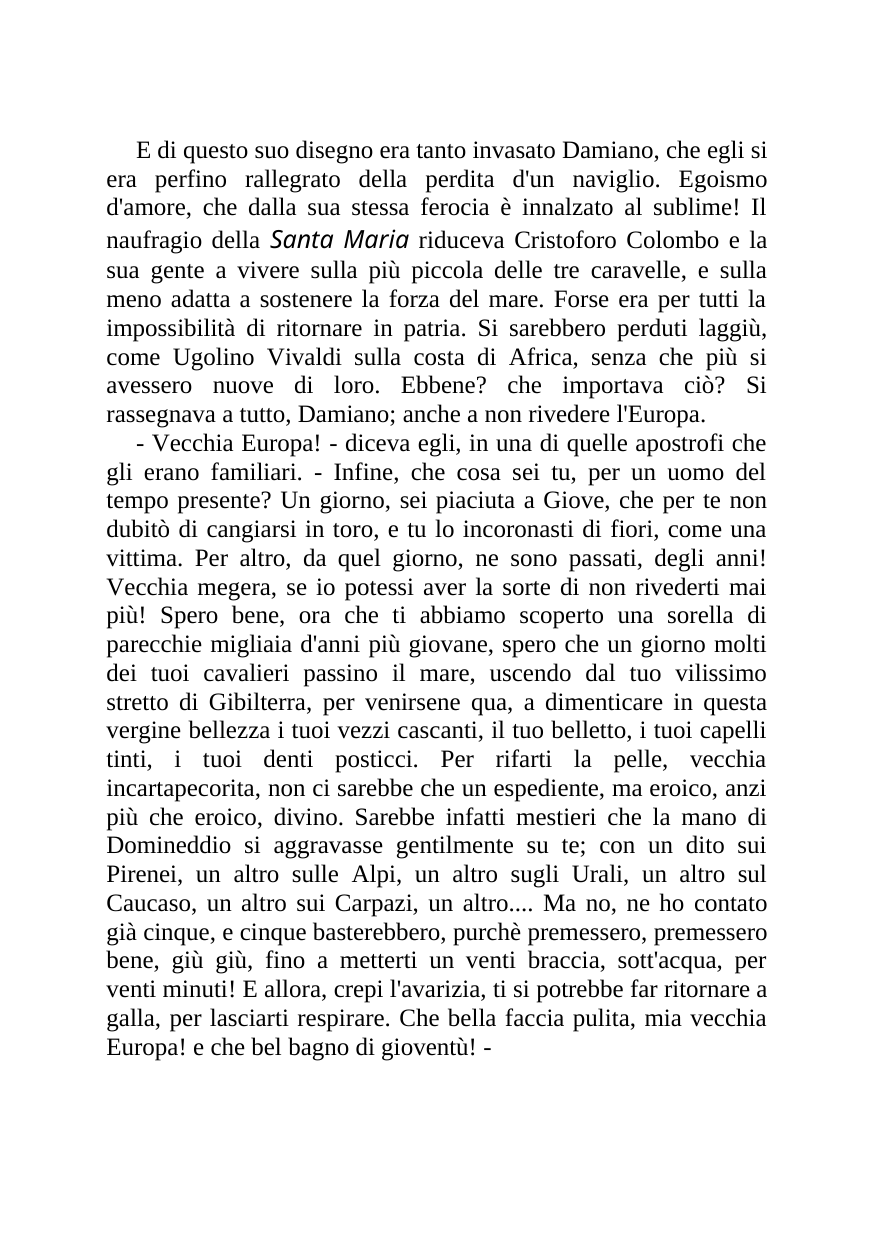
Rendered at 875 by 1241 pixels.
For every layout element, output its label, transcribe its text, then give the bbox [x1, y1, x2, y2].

text E di questo suo disegno era tanto invasato Damiano, che egli si era perfino rallegrato della perdita d'un naviglio. Egoismo d'amore, che dalla sua stessa ferocia è innalzato al sublime! Il naufragio della Santa Maria riduceva Cristoforo Colombo e la sua gente a vivere sulla più piccola delle tre caravelle, e sulla meno adatta a sostenere la forza del mare. Forse era per tutti la impossibilità di ritornare in patria. Si sarebbero perduti laggiù, come Ugolino Vivaldi sulla costa di Africa, senza che più si avessero nuove di loro. Ebbene? che importava ciò? Si rassegnava a tutto, Damiano; anche a non rivedere l'Europa. [106, 135, 768, 428]
text - Vecchia Europa! - diceva egli, in una di quelle apostrofi che gli erano familiari. - Infine, che cosa sei tu, per un uomo del tempo presente? Un giorno, sei piaciuta a Giove, che per te non dubitò di cangiarsi in toro, e tu lo incoronasti di fiori, come una vittima. Per altro, da quel giorno, ne sono passati, degli anni! Vecchia megera, se io potessi aver la sorte di non rivederti mai più! Spero bene, ora che ti abbiamo scoperto una sorella di parecchie migliaia d'anni più giovane, spero che un giorno molti dei tuoi cavalieri passino il mare, uscendo dal tuo vilissimo stretto di Gibilterra, per venirsene qua, a dimenticare in questa vergine bellezza i tuoi vezzi cascanti, il tuo belletto, i tuoi capelli tinti, i tuoi denti posticci. Per rifarti la pelle, vecchia incartapecorita, non ci sarebbe che un espediente, ma eroico, anzi più che eroico, divino. Sarebbe infatti mestieri che la mano di Domineddio si aggravasse gentilmente su te; con un dito sui Pirenei, un altro sulle Alpi, un altro sugli Urali, un altro sul Caucaso, un altro sui Carpazi, un altro.... Ma no, ne ho contato già cinque, e cinque basterebbero, purchè premessero, premessero bene, giù giù, fino a metterti un venti braccia, sott'acqua, per venti minuti! E allora, crepi l'avarizia, ti si potrebbe far ritornare a galla, per lasciarti respirare. Che bella faccia pulita, mia vecchia Europa! e che bel bagno di gioventù! - [106, 428, 768, 1060]
